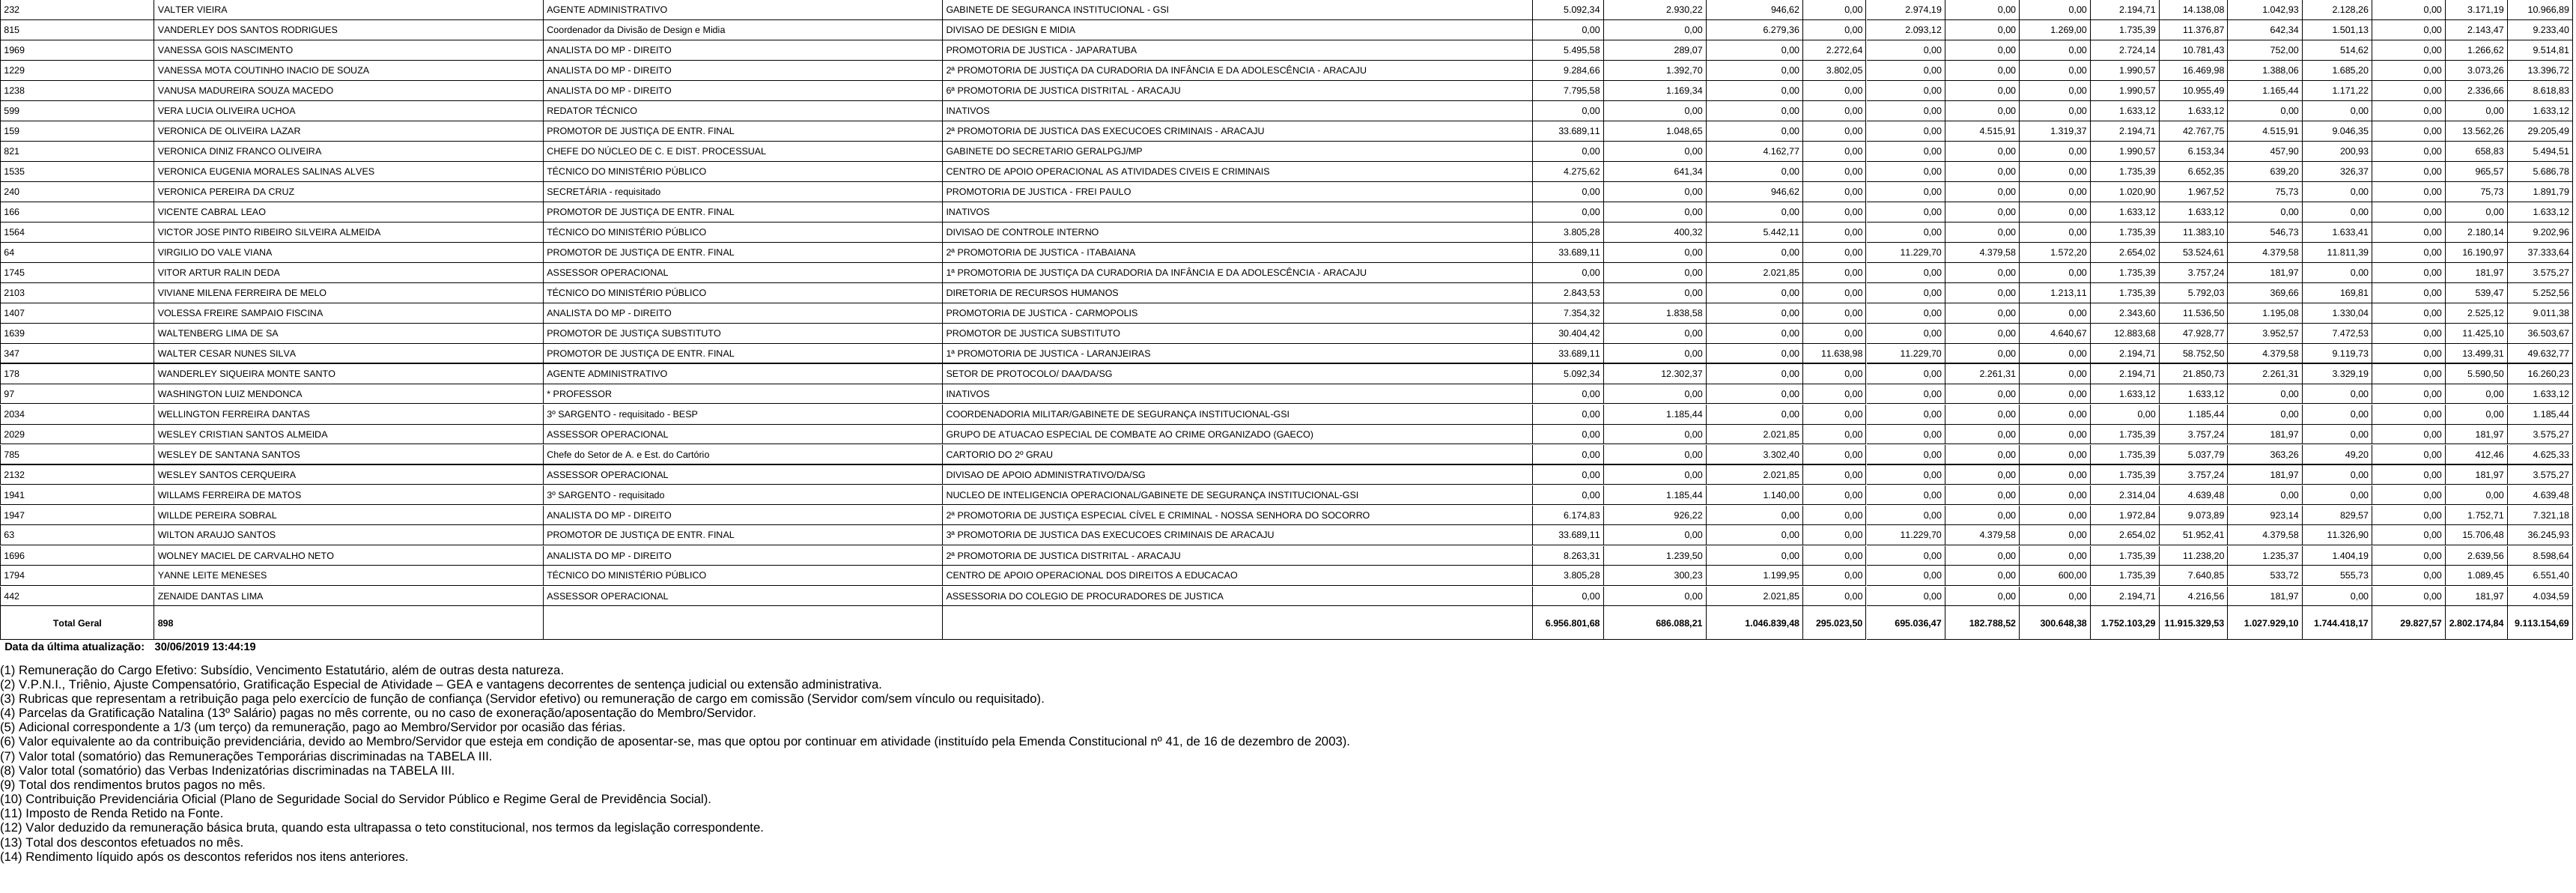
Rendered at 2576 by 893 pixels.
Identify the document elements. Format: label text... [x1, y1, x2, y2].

table_cell 898 [154, 606, 543, 639]
table_cell 181,97 [2228, 465, 2302, 484]
table_cell 53.524,61 [2160, 243, 2227, 262]
table_cell 0,00 [1707, 344, 1802, 363]
table_cell 658,83 [2446, 142, 2507, 161]
table_cell 2.724,14 [2091, 40, 2159, 60]
table_cell 0,00 [1803, 506, 1865, 524]
table_cell 12.302,37 [1604, 364, 1706, 384]
table_cell 1ª PROMOTORIA DE JUSTIÇA DA CURADORIA DA INFÂNCIA E DA ADOLESCÊNCIA - ARACAJU [943, 263, 1532, 282]
table_cell 1535 [1, 162, 154, 181]
table_cell 0,00 [1803, 202, 1865, 222]
table_cell WANDERLEY SIQUEIRA MONTE SANTO [154, 364, 543, 384]
table_cell 11.383,10 [2160, 223, 2227, 242]
table_cell 442 [1, 587, 154, 605]
table_cell 0,00 [2228, 485, 2302, 504]
table_cell 12.883,68 [2091, 324, 2159, 343]
table_cell 5.686,78 [2508, 162, 2572, 181]
table_cell 1.633,12 [2160, 202, 2227, 222]
table_cell GRUPO DE ATUACAO ESPECIAL DE COMBATE AO CRIME ORGANIZADO (GAECO) [943, 425, 1532, 444]
table_cell 2.654,02 [2091, 243, 2159, 262]
table_cell 0,00 [2446, 485, 2507, 504]
table_cell 0,00 [1945, 324, 2019, 343]
table_cell 457,90 [2228, 142, 2302, 161]
table_cell 37.333,64 [2508, 243, 2572, 262]
table_cell 926,22 [1604, 506, 1706, 524]
table_cell 2.272,64 [1803, 40, 1865, 60]
table_cell 0,00 [1707, 61, 1802, 80]
table_header 2.194,71 [2091, 0, 2159, 19]
table_cell 0,00 [2372, 465, 2445, 484]
table_cell WELLINGTON FERREIRA DANTAS [154, 405, 543, 424]
table_cell 1969 [1, 40, 154, 60]
table_cell 200,93 [2303, 142, 2372, 161]
table_cell 829,57 [2303, 506, 2372, 524]
table_cell DIVISAO DE CONTROLE INTERNO [943, 223, 1532, 242]
table_cell 1745 [1, 263, 154, 282]
table_cell WILLAMS FERREIRA DE MATOS [154, 485, 543, 504]
table_cell 0,00 [1867, 263, 1945, 282]
table_cell 47.928,77 [2160, 324, 2227, 343]
table_cell INATIVOS [943, 384, 1532, 403]
table_cell 0,00 [1867, 142, 1945, 161]
table_cell VITOR ARTUR RALIN DEDA [154, 263, 543, 282]
table_cell 0,00 [2020, 364, 2090, 384]
table_cell 0,00 [1604, 202, 1706, 222]
table_cell 0,00 [1945, 101, 2019, 121]
table_cell 9.233,40 [2508, 20, 2572, 40]
table_cell 0,00 [1707, 162, 1802, 181]
table_cell 0,00 [1604, 142, 1706, 161]
table_cell 33.689,11 [1533, 525, 1603, 545]
table_cell 4.216,56 [2160, 587, 2227, 605]
table_cell YANNE LEITE MENESES [154, 566, 543, 585]
table_cell 166 [1, 202, 154, 222]
table_cell 1696 [1, 546, 154, 565]
table_cell 0,00 [1945, 162, 2019, 181]
table_cell 0,00 [1604, 263, 1706, 282]
table_cell 0,00 [1707, 243, 1802, 262]
table_cell 0,00 [1867, 566, 1945, 585]
table_cell TÉCNICO DO MINISTÉRIO PÚBLICO [544, 223, 942, 242]
table_cell 0,00 [1867, 405, 1945, 424]
table_cell 0,00 [1945, 20, 2019, 40]
table_header AGENTE ADMINISTRATIVO [544, 0, 942, 19]
table_cell 11.915.329,53 [2160, 606, 2227, 639]
table_cell 0,00 [1803, 20, 1865, 40]
table_cell 0,00 [2372, 40, 2445, 60]
table_cell PROMOTORIA DE JUSTICA - JAPARATUBA [943, 40, 1532, 60]
table_cell 0,00 [1945, 425, 2019, 444]
table_cell 0,00 [1604, 384, 1706, 403]
table_cell 15.706,48 [2446, 525, 2507, 545]
table_cell 785 [1, 445, 154, 464]
table_cell 6ª PROMOTORIA DE JUSTICA DISTRITAL - ARACAJU [943, 81, 1532, 100]
table_cell 7.640,85 [2160, 566, 2227, 585]
table_cell 0,00 [1945, 344, 2019, 363]
table_cell 0,00 [1707, 101, 1802, 121]
table_cell 0,00 [2303, 425, 2372, 444]
table_cell 0,00 [1604, 425, 1706, 444]
table_cell 0,00 [1803, 566, 1865, 585]
table_cell ANALISTA DO MP - DIREITO [544, 303, 942, 323]
table_cell VERONICA DE OLIVEIRA LAZAR [154, 121, 543, 141]
table_cell 0,00 [1945, 465, 2019, 484]
table_cell 36.503,67 [2508, 324, 2572, 343]
table_cell 4.639,48 [2508, 485, 2572, 504]
table_cell Total Geral [1, 606, 154, 639]
table_cell 0,00 [2020, 162, 2090, 181]
table_cell 965,57 [2446, 162, 2507, 181]
table_cell PROMOTOR DE JUSTIÇA DE ENTR. FINAL [544, 243, 942, 262]
table_cell 0,00 [2228, 101, 2302, 121]
table_cell VANESSA MOTA COUTINHO INACIO DE SOUZA [154, 61, 543, 80]
table_cell 1.735,39 [2091, 465, 2159, 484]
table_cell 1.046.839,48 [1707, 606, 1802, 639]
table_cell 0,00 [2303, 405, 2372, 424]
table_cell 63 [1, 525, 154, 545]
table_cell 0,00 [1533, 182, 1603, 202]
table_cell 0,00 [2228, 202, 2302, 222]
table_cell 0,00 [1533, 20, 1603, 40]
table_cell 1.048,65 [1604, 121, 1706, 141]
table_cell 1.633,12 [2160, 384, 2227, 403]
table_cell 1.633,12 [2160, 101, 2227, 121]
table_cell 600,00 [2020, 566, 2090, 585]
table_cell 7.472,53 [2303, 324, 2372, 343]
table_cell 5.495,58 [1533, 40, 1603, 60]
table_cell ANALISTA DO MP - DIREITO [544, 61, 942, 80]
table_cell WOLNEY MACIEL DE CARVALHO NETO [154, 546, 543, 565]
table_cell 1.089,45 [2446, 566, 2507, 585]
table_cell 0,00 [2446, 101, 2507, 121]
table_cell 11.229,70 [1867, 525, 1945, 545]
table_cell 1.744.418,17 [2303, 606, 2372, 639]
table_cell COORDENADORIA MILITAR/GABINETE DE SEGURANÇA INSTITUCIONAL-GSI [943, 405, 1532, 424]
table_cell 0,00 [2020, 425, 2090, 444]
table_header VALTER VIEIRA [154, 0, 543, 19]
table_cell 0,00 [1707, 506, 1802, 524]
table_cell 2.021,85 [1707, 465, 1802, 484]
table_header 1.042,93 [2228, 0, 2302, 19]
table_cell 0,00 [1867, 283, 1945, 303]
table_cell 0,00 [2372, 121, 2445, 141]
table_cell 289,07 [1604, 40, 1706, 60]
table_cell 0,00 [2372, 303, 2445, 323]
table_cell 0,00 [1604, 445, 1706, 464]
table_cell 0,00 [1803, 243, 1865, 262]
table_cell 36.245,93 [2508, 525, 2572, 545]
table_header 0,00 [1803, 0, 1865, 19]
table_cell Coordenador da Divisão de Design e Midia [544, 20, 942, 40]
table_cell 8.598,64 [2508, 546, 2572, 565]
table_cell 1.195,08 [2228, 303, 2302, 323]
table_cell 0,00 [1707, 81, 1802, 100]
table_cell 695.036,47 [1867, 606, 1945, 639]
table_cell WILTON ARAUJO SANTOS [154, 525, 543, 545]
table_cell 1.185,44 [2160, 405, 2227, 424]
table_cell 0,00 [2020, 202, 2090, 222]
table_cell VICTOR JOSE PINTO RIBEIRO SILVEIRA ALMEIDA [154, 223, 543, 242]
table_cell 0,00 [2020, 506, 2090, 524]
table_cell NUCLEO DE INTELIGENCIA OPERACIONAL/GABINETE DE SEGURANÇA INSTITUCIONAL-GSI [943, 485, 1532, 504]
table_cell 2.343,60 [2091, 303, 2159, 323]
table_cell 1.020,90 [2091, 182, 2159, 202]
table_cell 0,00 [1945, 223, 2019, 242]
table_cell 0,00 [1604, 243, 1706, 262]
table_cell CHEFE DO NÚCLEO DE C. E DIST. PROCESSUAL [544, 142, 942, 161]
table_cell 159 [1, 121, 154, 141]
table_cell 752,00 [2228, 40, 2302, 60]
table_cell 0,00 [1604, 324, 1706, 343]
table_cell 0,00 [2372, 344, 2445, 363]
table_cell 0,00 [1604, 587, 1706, 605]
table_cell 169,81 [2303, 283, 2372, 303]
table_cell 1.735,39 [2091, 223, 2159, 242]
table_cell ANALISTA DO MP - DIREITO [544, 546, 942, 565]
table_cell 4.379,58 [1945, 525, 2019, 545]
table_cell 58.752,50 [2160, 344, 2227, 363]
table_cell 16.260,23 [2508, 364, 2572, 384]
table_cell 181,97 [2446, 425, 2507, 444]
table_cell 1.319,37 [2020, 121, 2090, 141]
table_cell 3.757,24 [2160, 465, 2227, 484]
table_cell PROMOTORIA DE JUSTICA - FREI PAULO [943, 182, 1532, 202]
table_cell 2103 [1, 283, 154, 303]
table_cell 2.261,31 [1945, 364, 2019, 384]
table_cell VERONICA PEREIRA DA CRUZ [154, 182, 543, 202]
table_cell REDATOR TÉCNICO [544, 101, 942, 121]
table_cell 11.425,10 [2446, 324, 2507, 343]
table_cell 1639 [1, 324, 154, 343]
table_cell PROMOTOR DE JUSTIÇA DE ENTR. FINAL [544, 202, 942, 222]
table_cell 2.639,56 [2446, 546, 2507, 565]
table_cell 0,00 [1945, 283, 2019, 303]
table_cell 686.088,21 [1604, 606, 1706, 639]
table_cell 0,00 [2372, 546, 2445, 565]
table_cell 0,00 [1533, 263, 1603, 282]
table_cell 4.515,91 [2228, 121, 2302, 141]
table_cell PROMOTOR DE JUSTIÇA DE ENTR. FINAL [544, 344, 942, 363]
table_cell WALTENBERG LIMA DE SA [154, 324, 543, 343]
table_cell 2132 [1, 465, 154, 484]
table_cell 1.269,00 [2020, 20, 2090, 40]
table_cell 1.572,20 [2020, 243, 2090, 262]
table_cell INATIVOS [943, 202, 1532, 222]
table_cell 6.551,40 [2508, 566, 2572, 585]
table_cell 0,00 [1867, 303, 1945, 323]
table_cell 0,00 [1867, 81, 1945, 100]
table_cell 9.073,89 [2160, 506, 2227, 524]
table_cell 0,00 [1803, 101, 1865, 121]
table_cell 1407 [1, 303, 154, 323]
table_cell 1.266,62 [2446, 40, 2507, 60]
table_cell 0,00 [1604, 283, 1706, 303]
table_cell 4.640,67 [2020, 324, 2090, 343]
table_cell 0,00 [2372, 485, 2445, 504]
table_cell 1.213,11 [2020, 283, 2090, 303]
table_cell WESLEY SANTOS CERQUEIRA [154, 465, 543, 484]
table_cell 0,00 [1867, 587, 1945, 605]
table_cell 0,00 [1867, 121, 1945, 141]
table_cell 0,00 [2020, 465, 2090, 484]
table_cell 0,00 [2303, 101, 2372, 121]
table_header 2.974,19 [1867, 0, 1945, 19]
table_cell 7.321,18 [2508, 506, 2572, 524]
table_cell 0,00 [1945, 81, 2019, 100]
table_cell 4.034,59 [2508, 587, 2572, 605]
table_cell 4.625,33 [2508, 445, 2572, 464]
table_cell 2034 [1, 405, 154, 424]
table_cell 11.229,70 [1867, 243, 1945, 262]
table_cell 0,00 [2303, 182, 2372, 202]
table_cell 11.376,87 [2160, 20, 2227, 40]
table_cell 181,97 [2228, 425, 2302, 444]
table_cell 0,00 [2372, 566, 2445, 585]
table_cell 49.632,77 [2508, 344, 2572, 363]
table_cell 42.767,75 [2160, 121, 2227, 141]
table_cell 0,00 [1867, 40, 1945, 60]
table_cell 0,00 [1533, 425, 1603, 444]
table_header 14.138,08 [2160, 0, 2227, 19]
table_cell 1.752,71 [2446, 506, 2507, 524]
table_cell VOLESSA FREIRE SAMPAIO FISCINA [154, 303, 543, 323]
table_cell 0,00 [1533, 101, 1603, 121]
table_cell 6.652,35 [2160, 162, 2227, 181]
table_cell 0,00 [1707, 546, 1802, 565]
table_cell 51.952,41 [2160, 525, 2227, 545]
table_cell 0,00 [2303, 202, 2372, 222]
table_header 232 [1, 0, 154, 19]
table_cell 9.046,35 [2303, 121, 2372, 141]
table_cell 1.633,12 [2091, 384, 2159, 403]
table_cell 0,00 [2446, 405, 2507, 424]
table_cell CENTRO DE APOIO OPERACIONAL DOS DIREITOS A EDUCACAO [943, 566, 1532, 585]
table_cell 1.735,39 [2091, 566, 2159, 585]
table_cell 9.284,66 [1533, 61, 1603, 80]
table_cell TÉCNICO DO MINISTÉRIO PÚBLICO [544, 162, 942, 181]
table_cell 0,00 [2020, 40, 2090, 60]
table_cell 75,73 [2446, 182, 2507, 202]
table_cell 2.802.174,84 [2446, 606, 2507, 639]
table_cell 0,00 [1945, 303, 2019, 323]
table_cell 1.752.103,29 [2091, 606, 2159, 639]
table_cell 3.757,24 [2160, 263, 2227, 282]
table_cell 5.494,51 [2508, 142, 2572, 161]
table_cell 0,00 [1533, 384, 1603, 403]
table_cell 821 [1, 142, 154, 161]
table_cell PROMOTOR DE JUSTIÇA DE ENTR. FINAL [544, 121, 942, 141]
table_cell 0,00 [1945, 566, 2019, 585]
table_cell 0,00 [1867, 182, 1945, 202]
table_cell 4.162,77 [1707, 142, 1802, 161]
table_cell 1.171,22 [2303, 81, 2372, 100]
table_cell 0,00 [1945, 61, 2019, 80]
table_cell 0,00 [1945, 445, 2019, 464]
table_cell 533,72 [2228, 566, 2302, 585]
table_cell 0,00 [1867, 202, 1945, 222]
table_cell 49,20 [2303, 445, 2372, 464]
table_cell 0,00 [1803, 121, 1865, 141]
table_header 0,00 [2020, 0, 2090, 19]
table_cell 347 [1, 344, 154, 363]
table_cell 2.180,14 [2446, 223, 2507, 242]
table_cell 2.654,02 [2091, 525, 2159, 545]
table_cell 0,00 [2228, 384, 2302, 403]
table_cell 3.805,28 [1533, 223, 1603, 242]
table_cell 6.956.801,68 [1533, 606, 1603, 639]
table_cell 1.990,57 [2091, 61, 2159, 80]
table_cell 0,00 [1945, 405, 2019, 424]
table_cell VERONICA DINIZ FRANCO OLIVEIRA [154, 142, 543, 161]
table_cell 300,23 [1604, 566, 1706, 585]
table_cell VICENTE CABRAL LEAO [154, 202, 543, 222]
table_cell 0,00 [2020, 344, 2090, 363]
table_cell 2.194,71 [2091, 364, 2159, 384]
table_cell 0,00 [2372, 506, 2445, 524]
table_cell 0,00 [2303, 587, 2372, 605]
table_cell 0,00 [1803, 324, 1865, 343]
table_cell 0,00 [1867, 445, 1945, 464]
table_cell 0,00 [1707, 40, 1802, 60]
table_cell 0,00 [2372, 162, 2445, 181]
table_cell 326,37 [2303, 162, 2372, 181]
table_cell 7.354,32 [1533, 303, 1603, 323]
table_cell 1.891,79 [2508, 182, 2572, 202]
table_cell WASHINGTON LUIZ MENDONCA [154, 384, 543, 403]
table_cell 0,00 [1803, 223, 1865, 242]
table_cell 2.093,12 [1867, 20, 1945, 40]
table_cell PROMOTOR DE JUSTIÇA SUBSTITUTO [544, 324, 942, 343]
table_cell CENTRO DE APOIO OPERACIONAL AS ATIVIDADES CIVEIS E CRIMINAIS [943, 162, 1532, 181]
table_cell 3.802,05 [1803, 61, 1865, 80]
table_cell 2.021,85 [1707, 425, 1802, 444]
table_cell 0,00 [1604, 525, 1706, 545]
table_cell 0,00 [2303, 465, 2372, 484]
table_cell 240 [1, 182, 154, 202]
table_cell 0,00 [1867, 223, 1945, 242]
table_cell 0,00 [1803, 384, 1865, 403]
table_cell 0,00 [1945, 263, 2019, 282]
table_cell 1564 [1, 223, 154, 242]
table_cell VANUSA MADUREIRA SOUZA MACEDO [154, 81, 543, 100]
table_cell 0,00 [1803, 142, 1865, 161]
table_cell 75,73 [2228, 182, 2302, 202]
table_cell (1) Remuneração do Cargo Efetivo: Subsídio, Vencimento Estatutário, além de outras desta natureza. (2) V.P.N.I., Triênio, Ajuste Compensatório, Gratificação Especial de Atividade – GEA e vantagens decorrentes de sentença judicial ou extensão administrativa. (3) Rubricas que representam a retribuição paga pelo exercício de função de confiança (Servidor efetivo) ou remuneração de cargo em comissão (Servidor com/sem vínculo ou requisitado). (4) Parcelas da Gratificação Natalina (13º Salário) pagas no mês corrente, ou no caso de exoneração/aposentação do Membro/Servidor. (5) Adicional correspondente a 1/3 (um terço) da remuneração, pago ao Membro/Servidor por ocasião das férias. (6) Valor equivalente ao da contribuição previdenciária, devido ao Membro/Servidor que esteja em condição de aposentar-se, mas que optou por continuar em atividade (instituído pela Emenda Constitucional nº 41, de 16 de dezembro de 2003). (7) Valor total (somatório) das Remunerações Temporárias discriminadas na TABELA III. (8) Valor total (somatório) das Verbas Indenizatórias discriminadas na TABELA III. (9) Total dos rendimentos brutos pagos no mês. (10) Contribuição Previdenciária Oficial (Plano de Seguridade Social do Servidor Público e Regime Geral de Previdência Social). (11) Imposto de Renda Retido na Fonte. (12) Valor deduzido da remuneração básica bruta, quando esta ultrapassa o teto constitucional, nos termos da legislação correspondente. (13) Total dos descontos efetuados no mês. (14) Rendimento líquido após os descontos referidos nos itens anteriores. [0, 662, 2575, 873]
table_cell PROMOTOR DE JUSTICA SUBSTITUTO [943, 324, 1532, 343]
table_cell 8.263,31 [1533, 546, 1603, 565]
table_cell 181,97 [2228, 587, 2302, 605]
table_cell 0,00 [1533, 405, 1603, 424]
table_cell 9.514,81 [2508, 40, 2572, 60]
table_cell 1.735,39 [2091, 283, 2159, 303]
table_cell 412,46 [2446, 445, 2507, 464]
table_header 2.930,22 [1604, 0, 1706, 19]
table_cell 1229 [1, 61, 154, 80]
table_cell 0,00 [2372, 364, 2445, 384]
table_cell 2.143,47 [2446, 20, 2507, 40]
table_cell 9.202,96 [2508, 223, 2572, 242]
table_cell 181,97 [2446, 263, 2507, 282]
table_cell 539,47 [2446, 283, 2507, 303]
table_header 946,62 [1707, 0, 1802, 19]
table_cell ANALISTA DO MP - DIREITO [544, 81, 942, 100]
table_cell 4.275,62 [1533, 162, 1603, 181]
table_cell 1.735,39 [2091, 445, 2159, 464]
table_cell 0,00 [1945, 384, 2019, 403]
table_cell 0,00 [2020, 303, 2090, 323]
table_cell 1.185,44 [1604, 405, 1706, 424]
table_cell 0,00 [2020, 223, 2090, 242]
table_cell 0,00 [1945, 40, 2019, 60]
table_cell 1941 [1, 485, 154, 504]
table_cell ANALISTA DO MP - DIREITO [544, 40, 942, 60]
table_cell 1.735,39 [2091, 20, 2159, 40]
table_cell 0,00 [1533, 587, 1603, 605]
table_cell 0,00 [1945, 202, 2019, 222]
table_cell 1.685,20 [2303, 61, 2372, 80]
table_cell 0,00 [2303, 485, 2372, 504]
table_cell 1.735,39 [2091, 263, 2159, 282]
table_cell SETOR DE PROTOCOLO/ DAA/DA/SG [943, 364, 1532, 384]
table_cell PROMOTORIA DE JUSTICA - CARMOPOLIS [943, 303, 1532, 323]
table_cell ASSESSOR OPERACIONAL [544, 587, 942, 605]
table_cell 1.330,04 [2303, 303, 2372, 323]
table_cell 641,34 [1604, 162, 1706, 181]
table_cell 13.396,72 [2508, 61, 2572, 80]
table_header 5.092,34 [1533, 0, 1603, 19]
table_cell 0,00 [2372, 61, 2445, 80]
table_cell 0,00 [1707, 525, 1802, 545]
table_cell WALTER CESAR NUNES SILVA [154, 344, 543, 363]
table_cell 181,97 [2446, 465, 2507, 484]
table_cell 300.648,38 [2020, 606, 2090, 639]
table_cell 639,20 [2228, 162, 2302, 181]
table_cell 11.326,90 [2303, 525, 2372, 545]
table_cell 0,00 [1867, 162, 1945, 181]
table_cell 0,00 [2372, 81, 2445, 100]
table_cell VIVIANE MILENA FERREIRA DE MELO [154, 283, 543, 303]
table_cell 1.633,12 [2091, 202, 2159, 222]
table_cell DIRETORIA DE RECURSOS HUMANOS [943, 283, 1532, 303]
table_cell 8.618,83 [2508, 81, 2572, 100]
table_cell 9.113.154,69 [2508, 606, 2572, 639]
table_cell 0,00 [1707, 283, 1802, 303]
table_cell 1.404,19 [2303, 546, 2372, 565]
table_header GABINETE DE SEGURANCA INSTITUCIONAL - GSI [943, 0, 1532, 19]
table_cell 0,00 [2372, 405, 2445, 424]
table_cell 0,00 [1604, 182, 1706, 202]
table_cell WESLEY CRISTIAN SANTOS ALMEIDA [154, 425, 543, 444]
table_cell GABINETE DO SECRETARIO GERALPGJ/MP [943, 142, 1532, 161]
table_cell 4.379,58 [1945, 243, 2019, 262]
table_header 10.966,89 [2508, 0, 2572, 19]
table_cell 0,00 [2372, 243, 2445, 262]
table_cell 2.261,31 [2228, 364, 2302, 384]
table_cell 0,00 [1533, 445, 1603, 464]
table_cell 0,00 [2303, 263, 2372, 282]
table_cell 1.838,58 [1604, 303, 1706, 323]
table_cell 0,00 [2372, 263, 2445, 282]
table_cell 0,00 [2372, 182, 2445, 202]
table_cell ASSESSOR OPERACIONAL [544, 263, 942, 282]
table_cell 0,00 [2020, 525, 2090, 545]
table_cell 0,00 [2091, 405, 2159, 424]
table_cell 0,00 [1604, 465, 1706, 484]
table_cell 33.689,11 [1533, 243, 1603, 262]
table_cell 3º SARGENTO - requisitado - BESP [544, 405, 942, 424]
table_cell 0,00 [1945, 506, 2019, 524]
table_cell 0,00 [1707, 121, 1802, 141]
table_cell 0,00 [2020, 101, 2090, 121]
table_cell 514,62 [2303, 40, 2372, 60]
table_cell 0,00 [2372, 525, 2445, 545]
table_cell 2.336,66 [2446, 81, 2507, 100]
table_cell 1238 [1, 81, 154, 100]
table_cell 0,00 [2020, 182, 2090, 202]
table_cell 2.194,71 [2091, 587, 2159, 605]
table_cell 0,00 [1604, 344, 1706, 363]
table_cell 3.575,27 [2508, 465, 2572, 484]
table_cell 0,00 [2372, 20, 2445, 40]
table_cell 0,00 [1707, 202, 1802, 222]
table_cell 1.990,57 [2091, 81, 2159, 100]
table_cell 1.633,12 [2508, 384, 2572, 403]
table_cell 0,00 [2228, 405, 2302, 424]
table_cell 2ª PROMOTORIA DE JUSTIÇA ESPECIAL CÍVEL E CRIMINAL - NOSSA SENHORA DO SOCORRO [943, 506, 1532, 524]
table_cell 0,00 [2020, 546, 2090, 565]
table_cell * PROFESSOR [544, 384, 942, 403]
table_cell 555,73 [2303, 566, 2372, 585]
table_cell 642,34 [2228, 20, 2302, 40]
table_cell 0,00 [1533, 202, 1603, 222]
table_cell 0,00 [1803, 587, 1865, 605]
table_cell 0,00 [2372, 101, 2445, 121]
table_cell 546,73 [2228, 223, 2302, 242]
table_cell 0,00 [1867, 425, 1945, 444]
table_cell 3.575,27 [2508, 425, 2572, 444]
table_cell WESLEY DE SANTANA SANTOS [154, 445, 543, 464]
table_cell 0,00 [2020, 405, 2090, 424]
table_cell 30/06/2019 13:44:19 [154, 640, 2575, 662]
table_cell 1.235,37 [2228, 546, 2302, 565]
table_cell 6.174,83 [1533, 506, 1603, 524]
table_cell ANALISTA DO MP - DIREITO [544, 506, 942, 524]
table_cell 5.442,11 [1707, 223, 1802, 242]
table_cell DIVISAO DE DESIGN E MIDIA [943, 20, 1532, 40]
table_cell ASSESSORIA DO COLEGIO DE PROCURADORES DE JUSTICA [943, 587, 1532, 605]
table_cell 178 [1, 364, 154, 384]
table_cell 1.388,06 [2228, 61, 2302, 80]
table_cell 2.021,85 [1707, 263, 1802, 282]
table_cell 0,00 [1707, 384, 1802, 403]
table_cell 0,00 [1803, 162, 1865, 181]
table_cell 3ª PROMOTORIA DE JUSTICA DAS EXECUCOES CRIMINAIS DE ARACAJU [943, 525, 1532, 545]
table_cell 10.955,49 [2160, 81, 2227, 100]
table_cell VIRGILIO DO VALE VIANA [154, 243, 543, 262]
table_cell 0,00 [2446, 384, 2507, 403]
table_cell ZENAIDE DANTAS LIMA [154, 587, 543, 605]
table_cell 1.735,39 [2091, 162, 2159, 181]
table_cell 4.515,91 [1945, 121, 2019, 141]
table_cell 13.562,26 [2446, 121, 2507, 141]
table_cell 0,00 [2372, 202, 2445, 222]
table_cell 16.190,97 [2446, 243, 2507, 262]
table_cell 16.469,98 [2160, 61, 2227, 80]
table_cell PROMOTOR DE JUSTIÇA DE ENTR. FINAL [544, 525, 942, 545]
table_cell 13.499,31 [2446, 344, 2507, 363]
table_header 2.128,26 [2303, 0, 2372, 19]
table_cell VANDERLEY DOS SANTOS RODRIGUES [154, 20, 543, 40]
table_header 3.171,19 [2446, 0, 2507, 19]
table_cell 0,00 [1867, 546, 1945, 565]
table_cell 9.119,73 [2303, 344, 2372, 363]
table_header 0,00 [1945, 0, 2019, 19]
table_cell DIVISAO DE APOIO ADMINISTRATIVO/DA/SG [943, 465, 1532, 484]
table_cell 0,00 [1803, 465, 1865, 484]
table_cell 1.392,70 [1604, 61, 1706, 80]
table_cell 1.972,84 [2091, 506, 2159, 524]
table_cell INATIVOS [943, 101, 1532, 121]
table_cell 11.238,20 [2160, 546, 2227, 565]
table_cell CARTORIO DO 2º GRAU [943, 445, 1532, 464]
table_cell 2ª PROMOTORIA DE JUSTIÇA DA CURADORIA DA INFÂNCIA E DA ADOLESCÊNCIA - ARACAJU [943, 61, 1532, 80]
table_cell 0,00 [1867, 324, 1945, 343]
table_cell 2029 [1, 425, 154, 444]
table_cell 0,00 [2372, 324, 2445, 343]
table_cell 0,00 [1803, 405, 1865, 424]
table_cell [943, 606, 1532, 639]
table_cell 1.185,44 [2508, 405, 2572, 424]
table_cell 1.140,00 [1707, 485, 1802, 504]
table_cell 0,00 [1803, 364, 1865, 384]
table_cell 0,00 [2020, 485, 2090, 504]
table_cell 1.967,52 [2160, 182, 2227, 202]
table_cell 0,00 [1945, 587, 2019, 605]
table_cell 1.185,44 [1604, 485, 1706, 504]
table_cell 11.811,39 [2303, 243, 2372, 262]
table_cell 0,00 [2020, 384, 2090, 403]
table_cell 0,00 [1604, 20, 1706, 40]
table_cell 0,00 [1867, 364, 1945, 384]
table_cell 0,00 [2372, 223, 2445, 242]
table_cell 0,00 [1867, 465, 1945, 484]
table_cell 0,00 [1945, 485, 2019, 504]
table_cell 10.781,43 [2160, 40, 2227, 60]
table_cell 1947 [1, 506, 154, 524]
table_cell 2ª PROMOTORIA DE JUSTICA DAS EXECUCOES CRIMINAIS - ARACAJU [943, 121, 1532, 141]
table_cell 2ª PROMOTORIA DE JUSTICA - ITABAIANA [943, 243, 1532, 262]
table_cell 7.795,58 [1533, 81, 1603, 100]
table_cell ASSESSOR OPERACIONAL [544, 465, 942, 484]
table_cell 0,00 [2020, 142, 2090, 161]
table_cell 2.194,71 [2091, 344, 2159, 363]
table_cell AGENTE ADMINISTRATIVO [544, 364, 942, 384]
table_cell 1.165,44 [2228, 81, 2302, 100]
table_cell 21.850,73 [2160, 364, 2227, 384]
table_header 0,00 [2372, 0, 2445, 19]
table_cell 1.239,50 [1604, 546, 1706, 565]
table_cell 0,00 [1604, 101, 1706, 121]
table_cell 1.633,12 [2091, 101, 2159, 121]
table_cell 0,00 [1707, 364, 1802, 384]
table_cell 0,00 [1803, 425, 1865, 444]
table_cell 1.990,57 [2091, 142, 2159, 161]
table_cell 1.199,95 [1707, 566, 1802, 585]
table_cell 1.735,39 [2091, 546, 2159, 565]
table_cell 33.689,11 [1533, 121, 1603, 141]
table_cell 1ª PROMOTORIA DE JUSTICA - LARANJEIRAS [943, 344, 1532, 363]
table_cell 0,00 [1945, 182, 2019, 202]
table_cell 4.639,48 [2160, 485, 2227, 504]
table_cell 0,00 [1867, 384, 1945, 403]
table_cell 2ª PROMOTORIA DE JUSTICA DISTRITAL - ARACAJU [943, 546, 1532, 565]
table_cell 0,00 [2020, 445, 2090, 464]
table_cell 0,00 [1707, 303, 1802, 323]
table_cell 0,00 [2020, 263, 2090, 282]
table_cell 3º SARGENTO - requisitado [544, 485, 942, 504]
table_cell 0,00 [1867, 61, 1945, 80]
table_cell 1.633,12 [2508, 101, 2572, 121]
table_cell 5.590,50 [2446, 364, 2507, 384]
table_cell 0,00 [1533, 465, 1603, 484]
table_cell 0,00 [1867, 101, 1945, 121]
table_cell 4.379,58 [2228, 243, 2302, 262]
table_cell 11.536,50 [2160, 303, 2227, 323]
table_cell 0,00 [1803, 283, 1865, 303]
table_cell 0,00 [1803, 81, 1865, 100]
table_cell 0,00 [1707, 324, 1802, 343]
table_cell 5.792,03 [2160, 283, 2227, 303]
table_cell 599 [1, 101, 154, 121]
table_cell 3.302,40 [1707, 445, 1802, 464]
table_cell 5.092,34 [1533, 364, 1603, 384]
table_cell 0,00 [1803, 303, 1865, 323]
table_cell VERONICA EUGENIA MORALES SALINAS ALVES [154, 162, 543, 181]
table_cell 6.279,36 [1707, 20, 1802, 40]
table_cell 97 [1, 384, 154, 403]
table_cell 0,00 [1803, 485, 1865, 504]
table_cell TÉCNICO DO MINISTÉRIO PÚBLICO [544, 566, 942, 585]
table_cell 3.329,19 [2303, 364, 2372, 384]
table_cell 3.757,24 [2160, 425, 2227, 444]
table_cell 923,14 [2228, 506, 2302, 524]
table_cell 1.735,39 [2091, 425, 2159, 444]
table_cell 1.501,13 [2303, 20, 2372, 40]
table_cell 0,00 [2020, 587, 2090, 605]
table_cell 3.575,27 [2508, 263, 2572, 282]
table_cell 0,00 [2372, 425, 2445, 444]
table_cell 0,00 [2020, 81, 2090, 100]
table_cell SECRETÁRIA - requisitado [544, 182, 942, 202]
table_cell 64 [1, 243, 154, 262]
table_cell ASSESSOR OPERACIONAL [544, 425, 942, 444]
table_cell Data da última atualização: [0, 640, 154, 662]
table_cell 3.952,57 [2228, 324, 2302, 343]
table_cell 6.153,34 [2160, 142, 2227, 161]
table_cell 0,00 [1533, 142, 1603, 161]
table_cell 0,00 [1803, 182, 1865, 202]
table_cell 1.633,41 [2303, 223, 2372, 242]
table_cell 11.229,70 [1867, 344, 1945, 363]
table_cell 0,00 [2372, 445, 2445, 464]
table_cell 2.525,12 [2446, 303, 2507, 323]
table_cell 0,00 [2020, 61, 2090, 80]
table_cell 1794 [1, 566, 154, 585]
table_cell 2.194,71 [2091, 121, 2159, 141]
table_cell 5.037,79 [2160, 445, 2227, 464]
table_cell 29.205,49 [2508, 121, 2572, 141]
table_cell 4.379,58 [2228, 344, 2302, 363]
table_cell TÉCNICO DO MINISTÉRIO PÚBLICO [544, 283, 942, 303]
table_cell 182.788,52 [1945, 606, 2019, 639]
table_cell 1.633,12 [2508, 202, 2572, 222]
table_cell 9.011,38 [2508, 303, 2572, 323]
table_cell 369,66 [2228, 283, 2302, 303]
table_cell 2.021,85 [1707, 587, 1802, 605]
table_cell 0,00 [1533, 485, 1603, 504]
table_cell 181,97 [2446, 587, 2507, 605]
table_cell 0,00 [1803, 546, 1865, 565]
table_cell 0,00 [2372, 587, 2445, 605]
table_cell WILLDE PEREIRA SOBRAL [154, 506, 543, 524]
table_cell VANESSA GOIS NASCIMENTO [154, 40, 543, 60]
table_cell 1.169,34 [1604, 81, 1706, 100]
table_cell 0,00 [1867, 485, 1945, 504]
table_cell 0,00 [1803, 263, 1865, 282]
table_cell 33.689,11 [1533, 344, 1603, 363]
table_cell 0,00 [1803, 525, 1865, 545]
table_cell 29.827,57 [2372, 606, 2445, 639]
table_cell 2.314,04 [2091, 485, 2159, 504]
table_cell 30.404,42 [1533, 324, 1603, 343]
table_cell 0,00 [2303, 384, 2372, 403]
table_cell 946,62 [1707, 182, 1802, 202]
table_cell 4.379,58 [2228, 525, 2302, 545]
table_cell 0,00 [2372, 283, 2445, 303]
table_cell 0,00 [1803, 445, 1865, 464]
table_cell 5.252,56 [2508, 283, 2572, 303]
table_cell 0,00 [2372, 384, 2445, 403]
table_cell 181,97 [2228, 263, 2302, 282]
table_cell 815 [1, 20, 154, 40]
table_cell Chefe do Setor de A. e Est. do Cartório [544, 445, 942, 464]
table_cell 0,00 [1867, 506, 1945, 524]
table_cell [544, 606, 942, 639]
table_cell 295.023,50 [1803, 606, 1865, 639]
table_cell 0,00 [2446, 202, 2507, 222]
table_cell 0,00 [1707, 405, 1802, 424]
table_cell 0,00 [1945, 546, 2019, 565]
table_cell 0,00 [2372, 142, 2445, 161]
table_cell 3.073,26 [2446, 61, 2507, 80]
table_cell 400,32 [1604, 223, 1706, 242]
table_cell 11.638,98 [1803, 344, 1865, 363]
table_cell 2.843,53 [1533, 283, 1603, 303]
table_cell 0,00 [1945, 142, 2019, 161]
table_cell 3.805,28 [1533, 566, 1603, 585]
table_cell 1.027.929,10 [2228, 606, 2302, 639]
table_cell 363,26 [2228, 445, 2302, 464]
table_cell VERA LUCIA OLIVEIRA UCHOA [154, 101, 543, 121]
